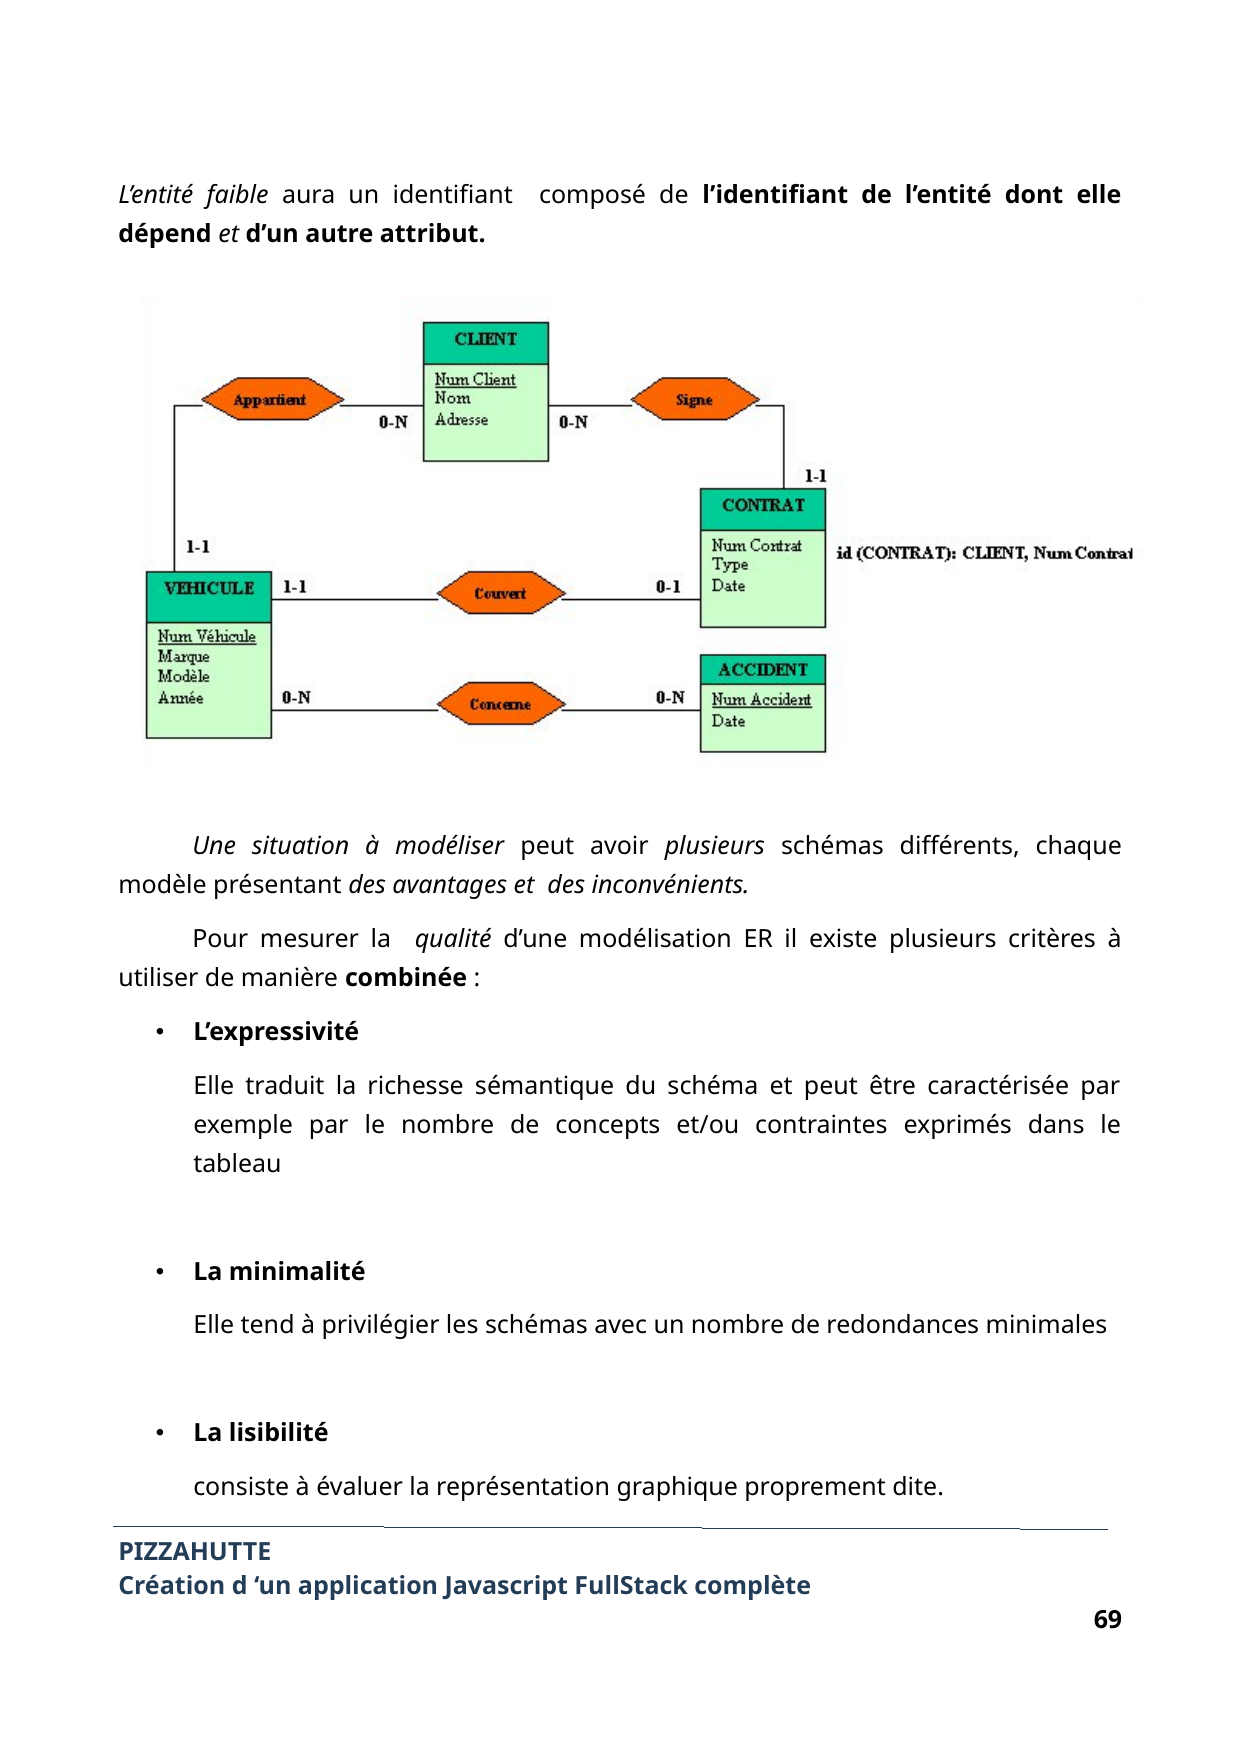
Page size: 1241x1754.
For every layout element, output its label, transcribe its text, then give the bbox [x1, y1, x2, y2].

list La minimalité [156, 1253, 1122, 1287]
text Une situation à modéliser peut avoir plusieurs schémas différents, chaque modèle présentant des avantages et des inconvénients. [118, 828, 1122, 901]
text Pour mesurer la qualité d’une modélisation ER il existe plusieurs critères à utiliser de manière combinée : [118, 921, 1122, 994]
list La lisibilité [156, 1415, 1122, 1449]
text L’entité faible aura un identifiant composé de l’identifiant de l’entité dont elle dépend et d’un autre attribut. [118, 176, 1122, 249]
picture [140, 296, 1145, 770]
list Elle traduit la richesse sémantique du schéma et peut être caractérisée par exemple par le nombre de concepts et/ou contraintes exprimés dans le tableau [156, 1068, 1122, 1180]
list Elle tend à privilégier les schémas avec un nombre de redondances minimales [156, 1307, 1122, 1341]
list consiste à évaluer la représentation graphique proprement dite. [156, 1468, 1122, 1502]
list L’expressivité [156, 1014, 1122, 1048]
